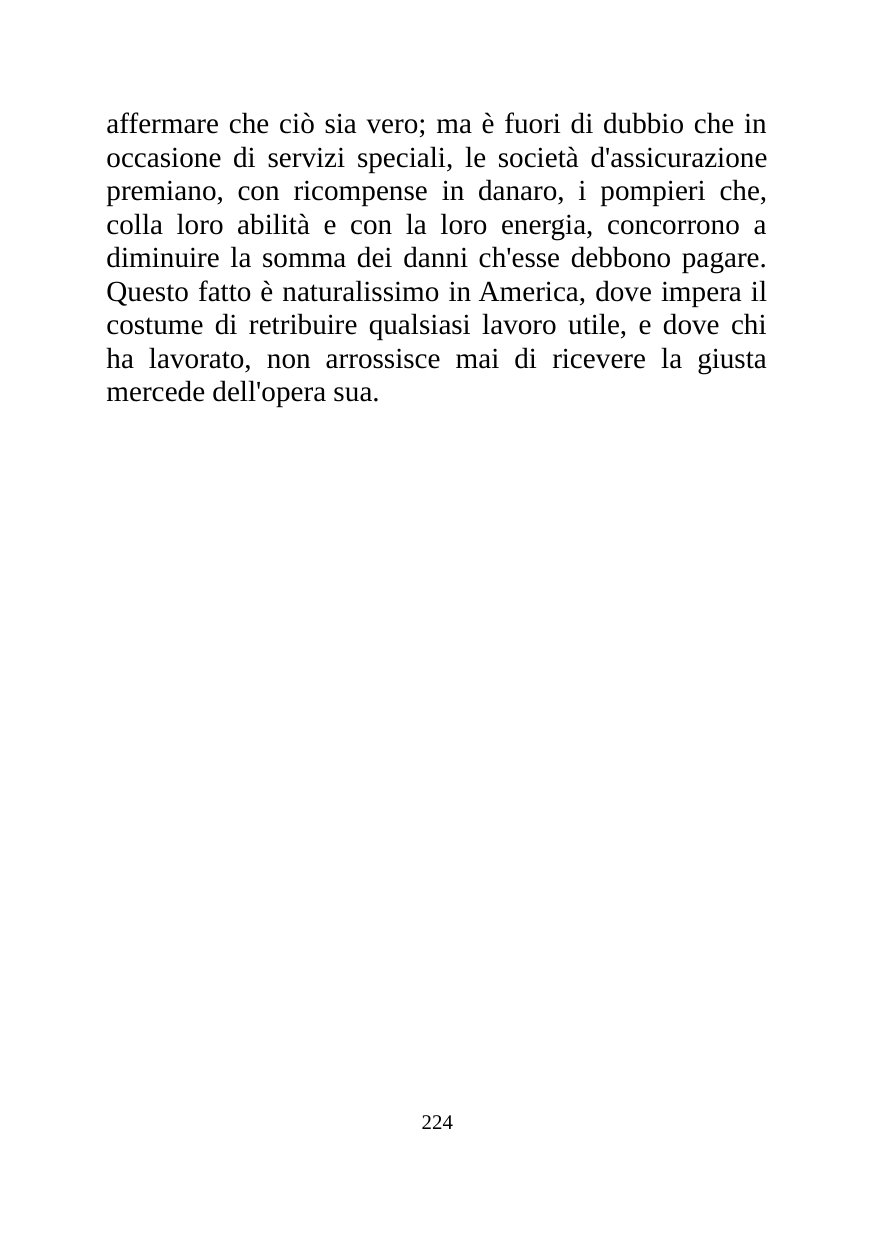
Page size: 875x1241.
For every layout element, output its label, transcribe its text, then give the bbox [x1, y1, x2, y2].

text affermare che ciò sia vero; ma è fuori di dubbio che in occasione di servizi speciali, le società d'assicurazione premiano, con ricompense in danaro, i pompieri che, colla loro abilità e con la loro energia, concorrono a diminuire la somma dei danni ch'esse debbono pagare. Questo fatto è naturalissimo in America, dove impera il costume di retribuire qualsiasi lavoro utile, e dove chi ha lavorato, non arrossisce mai di ricevere la giusta mercede dell'opera sua. [106, 106, 768, 408]
